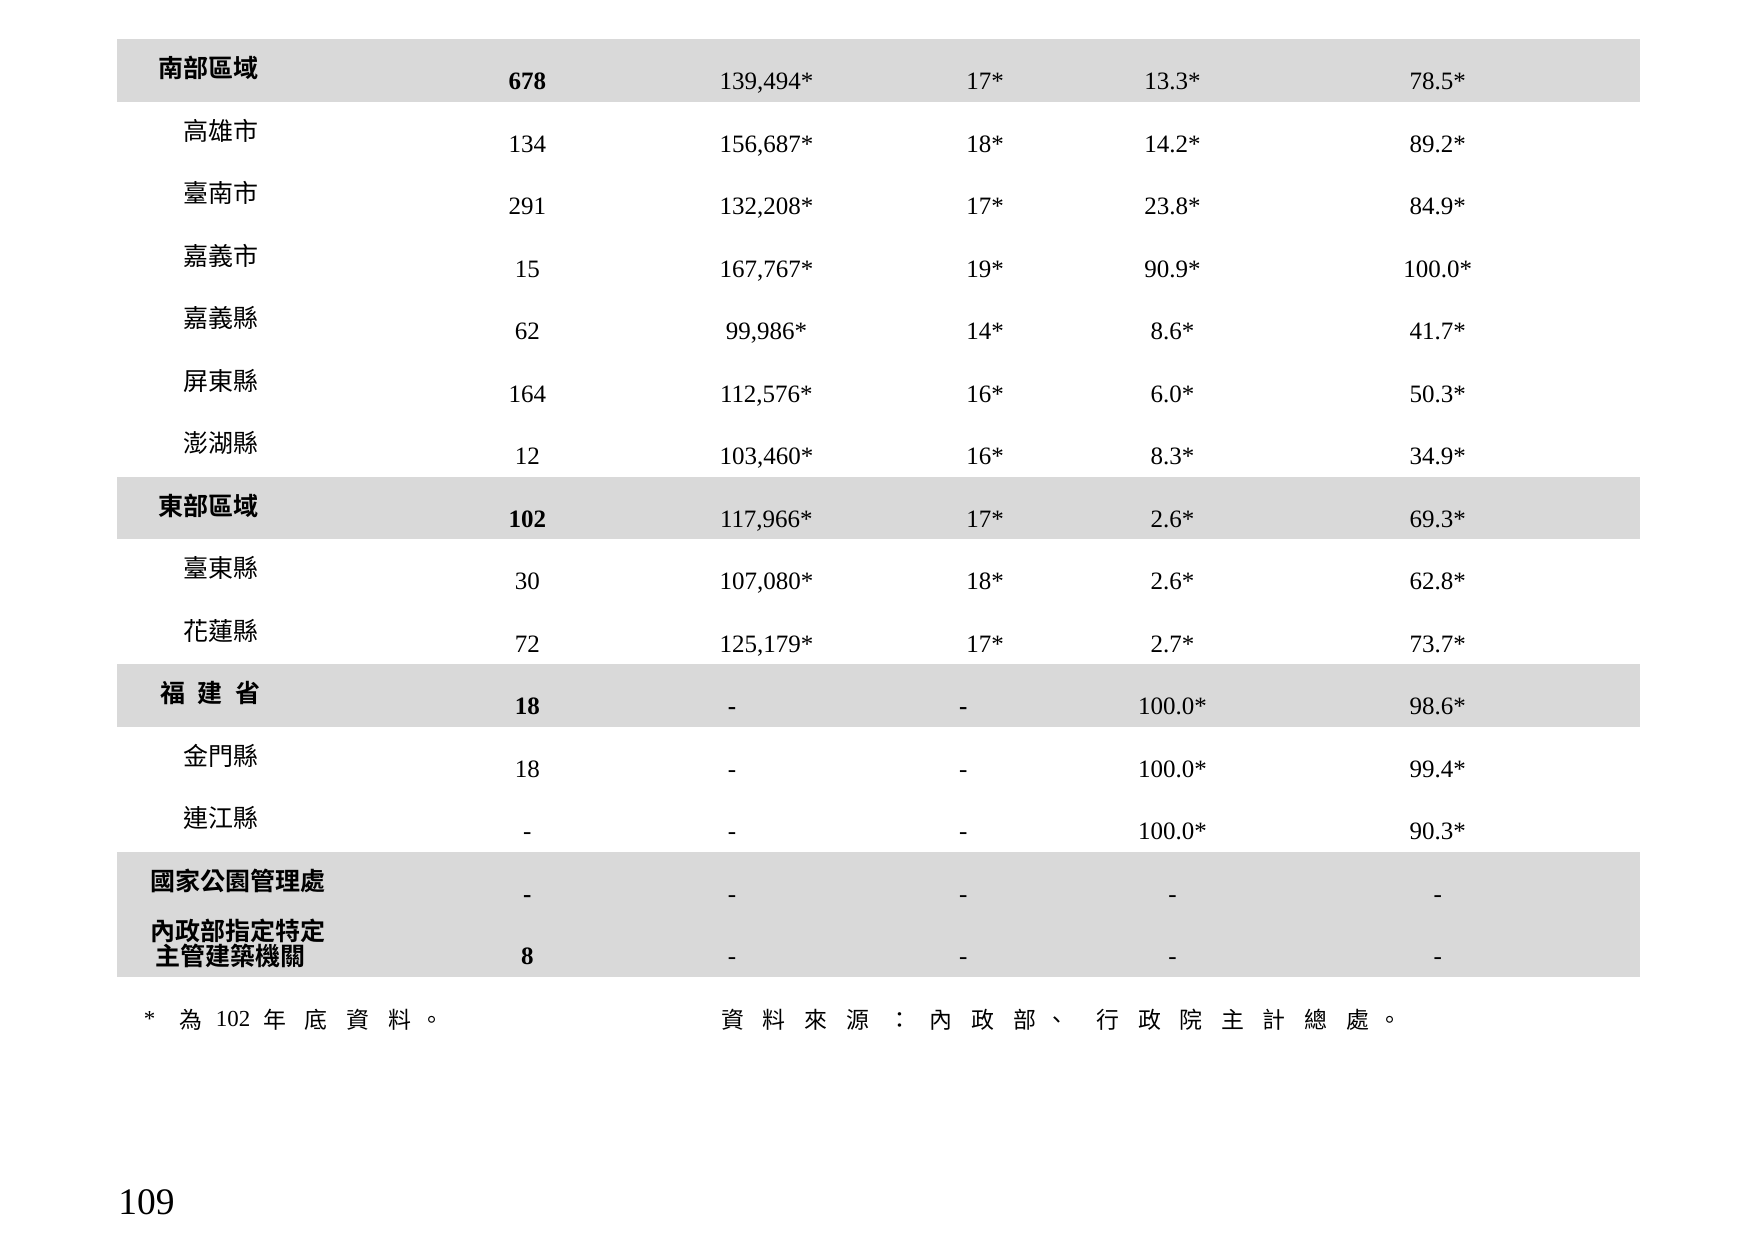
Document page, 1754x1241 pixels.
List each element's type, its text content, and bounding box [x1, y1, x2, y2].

text *為102年底資料。 資料來源：內政部、行政院主計總處。 [128, 977, 1628, 1039]
table_cell 18 [400, 727, 637, 789]
table_cell 134 [400, 102, 637, 164]
table_cell 69.3* [1360, 477, 1640, 539]
table_cell 156,687* [637, 102, 865, 164]
table_cell 13.3* [1094, 39, 1360, 102]
table_cell 16* [865, 352, 1094, 414]
table_cell - [865, 789, 1094, 852]
table_cell 89.2* [1360, 102, 1640, 164]
table_cell 102 [400, 477, 637, 539]
table_cell - [865, 727, 1094, 789]
table_cell 18* [865, 102, 1094, 164]
table_cell 99,986* [637, 289, 865, 352]
table_cell 17* [865, 164, 1094, 227]
table_cell 100.0* [1360, 227, 1640, 289]
table_cell - [1094, 914, 1360, 977]
table_cell 18 [400, 664, 637, 727]
table_cell 98.6* [1360, 664, 1640, 727]
table_cell 花蓮縣 [117, 602, 400, 664]
table_cell 高雄市 [117, 102, 400, 164]
table_cell 34.9* [1360, 414, 1640, 477]
table_cell - [637, 789, 865, 852]
table_cell 23.8* [1094, 164, 1360, 227]
table_cell 8.3* [1094, 414, 1360, 477]
table_cell 金門縣 [117, 727, 400, 789]
table_cell 62 [400, 289, 637, 352]
table_cell - [400, 789, 637, 852]
table_cell 12 [400, 414, 637, 477]
table_cell 164 [400, 352, 637, 414]
table_cell - [1360, 852, 1640, 914]
table_cell 14.2* [1094, 102, 1360, 164]
table_cell 117,966* [637, 477, 865, 539]
table_cell 15 [400, 227, 637, 289]
table_cell - [400, 852, 637, 914]
table_cell - [637, 727, 865, 789]
table_cell 99.4* [1360, 727, 1640, 789]
table_cell 14* [865, 289, 1094, 352]
table_cell 19* [865, 227, 1094, 289]
table_cell - [865, 852, 1094, 914]
table_cell 107,080* [637, 539, 865, 602]
table_cell 臺南市 [117, 164, 400, 227]
table_cell 72 [400, 602, 637, 664]
table_cell 2.7* [1094, 602, 1360, 664]
table_cell 84.9* [1360, 164, 1640, 227]
table_cell 18* [865, 539, 1094, 602]
table_cell - [637, 664, 865, 727]
table_cell 62.8* [1360, 539, 1640, 602]
table_cell 90.9* [1094, 227, 1360, 289]
table_cell 2.6* [1094, 477, 1360, 539]
table_cell 100.0* [1094, 727, 1360, 789]
table_cell 678 [400, 39, 637, 102]
table_cell 132,208* [637, 164, 865, 227]
table_cell 東部區域 [117, 477, 400, 539]
table_cell 屏東縣 [117, 352, 400, 414]
table_cell 8 [400, 914, 637, 977]
table_cell 國家公園管理處 [117, 852, 400, 914]
table_cell 17* [865, 477, 1094, 539]
table_cell - [637, 852, 865, 914]
table_cell 100.0* [1094, 789, 1360, 852]
table_cell - [637, 914, 865, 977]
table_cell 臺東縣 [117, 539, 400, 602]
table_cell 嘉義縣 [117, 289, 400, 352]
table_cell 30 [400, 539, 637, 602]
table_cell - [1094, 852, 1360, 914]
table_cell 8.6* [1094, 289, 1360, 352]
table_cell 16* [865, 414, 1094, 477]
table_cell 澎湖縣 [117, 414, 400, 477]
table_cell 78.5* [1360, 39, 1640, 102]
table_cell 41.7* [1360, 289, 1640, 352]
table_cell 50.3* [1360, 352, 1640, 414]
table_cell 103,460* [637, 414, 865, 477]
table_cell 100.0* [1094, 664, 1360, 727]
table_cell 嘉義市 [117, 227, 400, 289]
table_cell 福 建 省 [117, 664, 400, 727]
table_cell 90.3* [1360, 789, 1640, 852]
table_cell 73.7* [1360, 602, 1640, 664]
table_cell - [865, 914, 1094, 977]
table_cell 2.6* [1094, 539, 1360, 602]
table_cell 17* [865, 602, 1094, 664]
table_cell 291 [400, 164, 637, 227]
table_cell - [1360, 914, 1640, 977]
table_cell 139,494* [637, 39, 865, 102]
table_cell - [865, 664, 1094, 727]
table_cell 167,767* [637, 227, 865, 289]
table_cell 125,179* [637, 602, 865, 664]
table_cell 17* [865, 39, 1094, 102]
table_cell 6.0* [1094, 352, 1360, 414]
table_cell 內政部指定特定主管建築機關 [117, 914, 400, 977]
table_cell 112,576* [637, 352, 865, 414]
table_cell 連江縣 [117, 789, 400, 852]
table_cell 南部區域 [117, 39, 400, 102]
